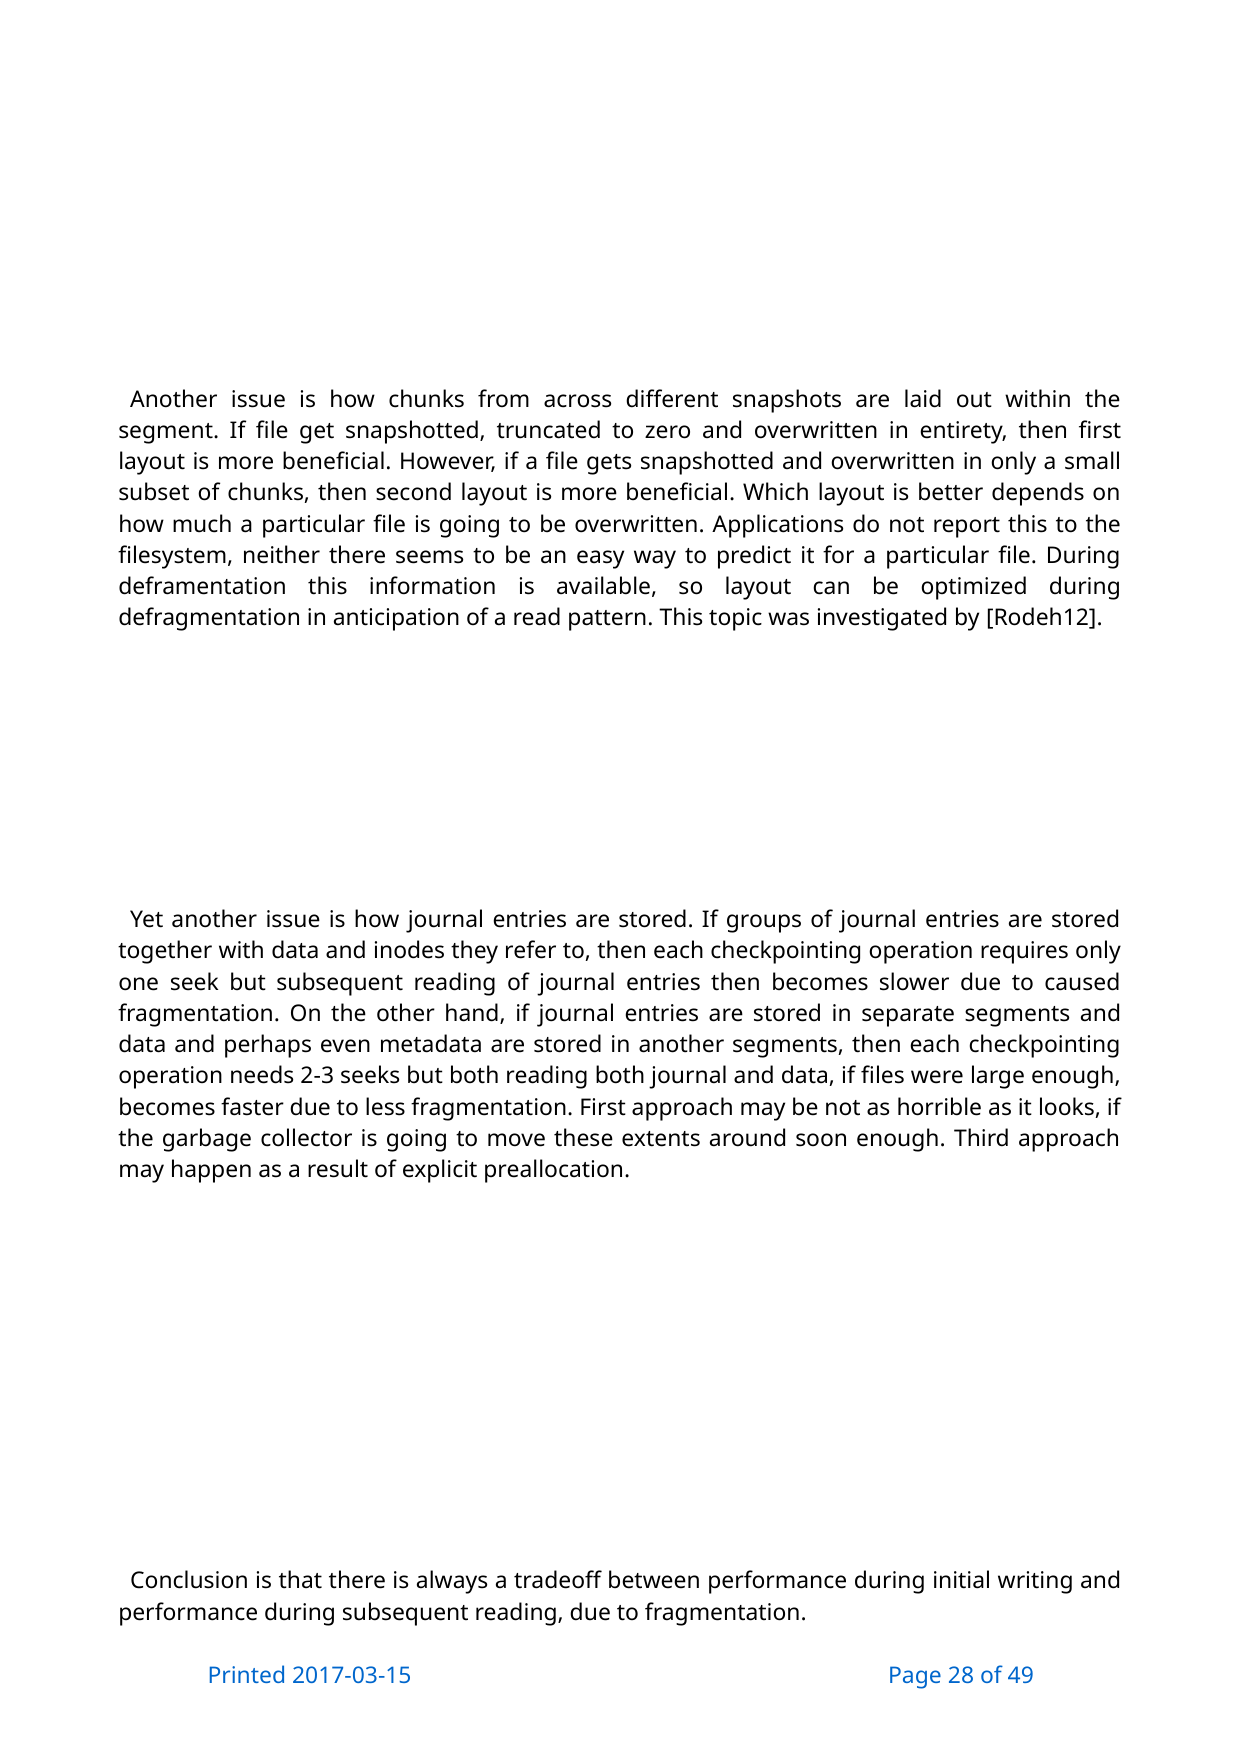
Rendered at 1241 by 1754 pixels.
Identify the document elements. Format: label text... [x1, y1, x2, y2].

text Another issue is how chunks from across different snapshots are laid out within the segment. If file get snapshotted, truncated to zero and overwritten in entirety, then first layout is more beneficial. However, if a file gets snapshotted and overwritten in only a small subset of chunks, then second layout is more beneficial. Which layout is better depends on how much a particular file is going to be overwritten. Applications do not report this to the filesystem, neither there seems to be an easy way to predict it for a particular file. During deframentation this information is available, so layout can be optimized during defragmentation in anticipation of a read pattern. This topic was investigated by [Rodeh12]. [118, 383, 1122, 633]
text Conclusion is that there is always a tradeoff between performance during initial writing and performance during subsequent reading, due to fragmentation. [118, 1564, 1122, 1627]
text Yet another issue is how journal entries are stored. If groups of journal entries are stored together with data and inodes they refer to, then each checkpointing operation requires only one seek but subsequent reading of journal entries then becomes slower due to caused fragmentation. On the other hand, if journal entries are stored in separate segments and data and perhaps even metadata are stored in another segments, then each checkpointing operation needs 2-3 seeks but both reading both journal and data, if files were large enough, becomes faster due to less fragmentation. First approach may be not as horrible as it looks, if the garbage collector is going to move these extents around soon enough. Third approach may happen as a result of explicit preallocation. [118, 903, 1122, 1184]
